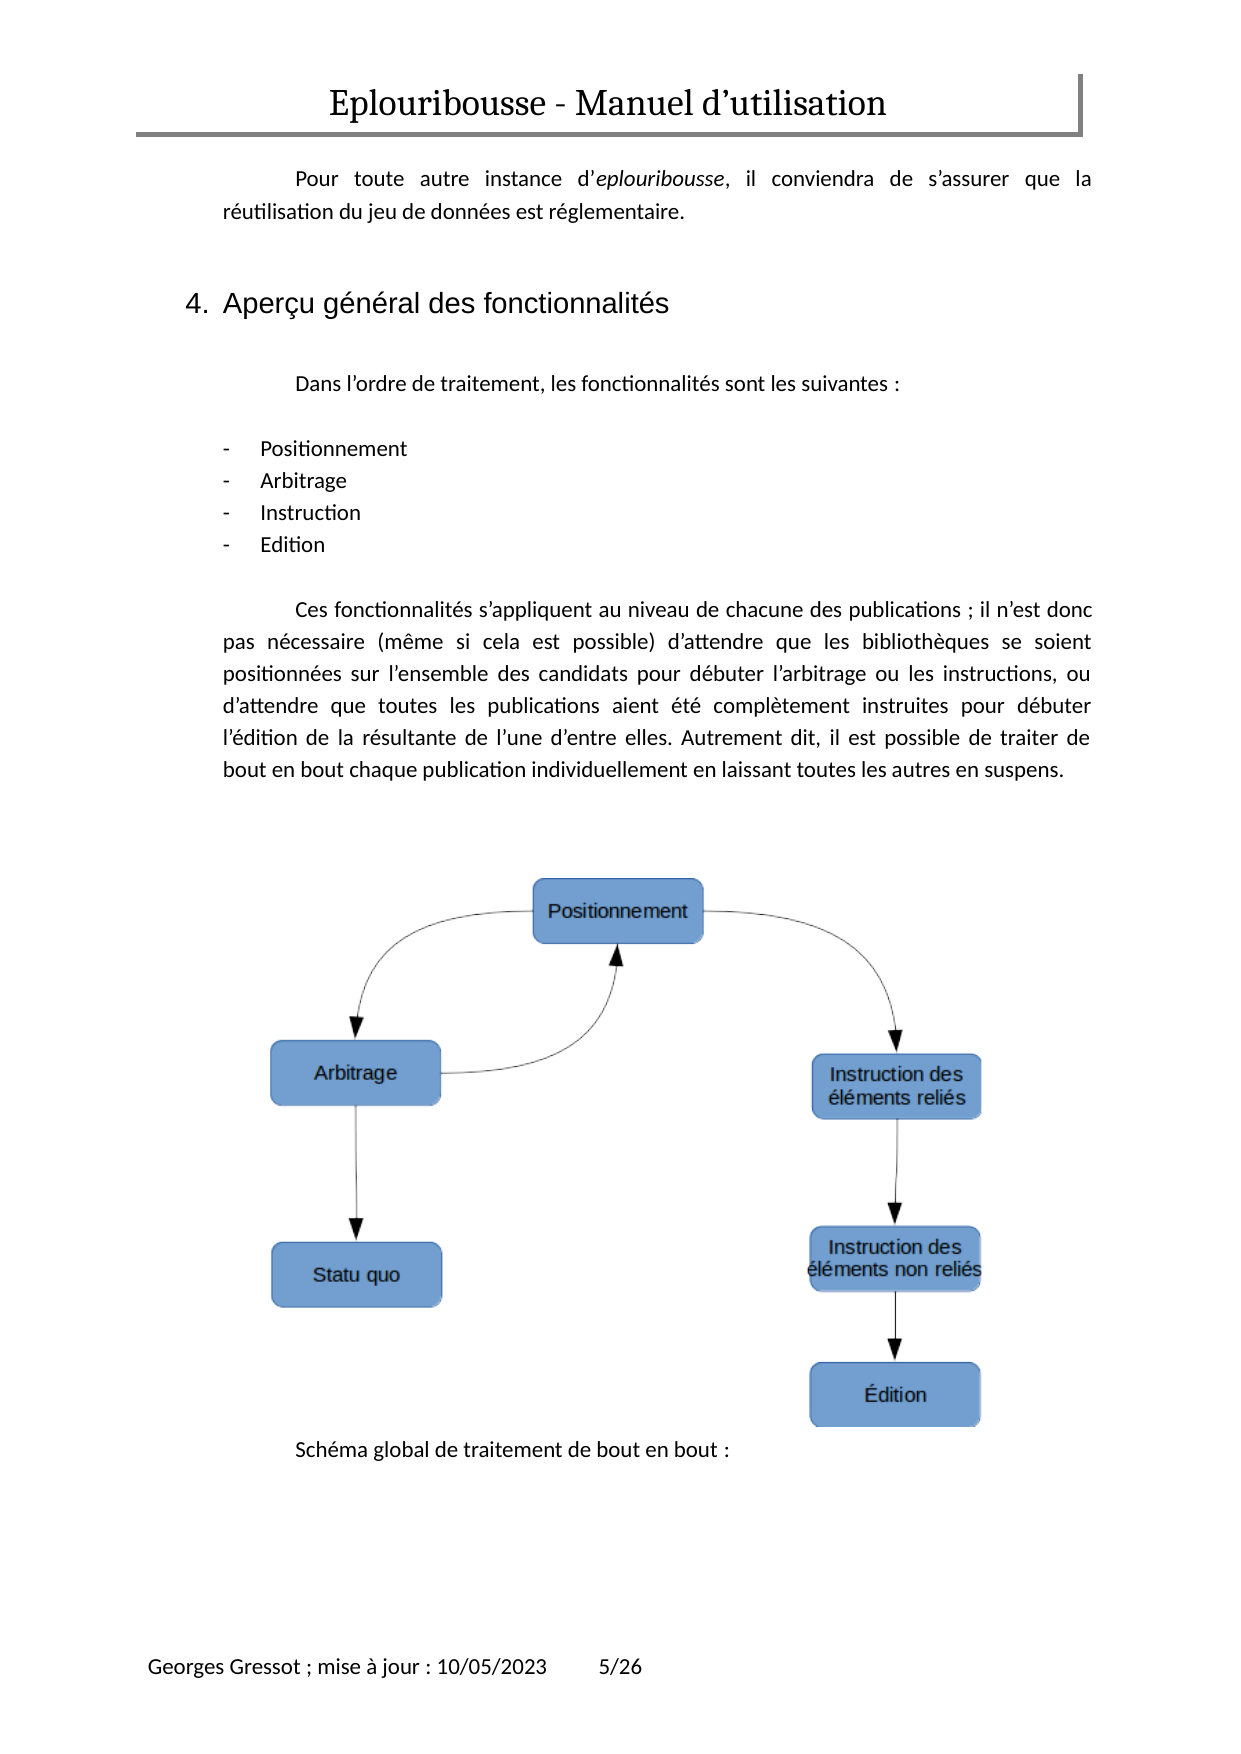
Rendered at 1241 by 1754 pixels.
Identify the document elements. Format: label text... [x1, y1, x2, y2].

subtitle Aperçu général des fonctionnalités [185, 286, 1093, 320]
list Arbitrage [223, 466, 1093, 494]
list Instruction [223, 498, 1093, 526]
picture [270, 878, 982, 1427]
list Ces fonctionnalités s’appliquent au niveau de chacune des publications ; il n’est donc pas nécessaire (même si cela est possible) d’attendre que les bibliothèques se soient positionnées sur l’ensemble des candidats pour débuter l’arbitrage ou les instructions, ou d’attendre que toutes les publications aient été complètement instruites pour débuter l’édition de la résultante de l’une d’entre elles. Autrement dit, il est possible de traiter de bout en bout chaque publication individuellement en laissant toutes les autres en suspens. [223, 595, 1093, 784]
list Edition [223, 530, 1093, 558]
list Positionnement [223, 434, 1093, 462]
list Dans l’ordre de traitement, les fonctionnalités sont les suivantes : [223, 369, 1093, 397]
list Pour toute autre instance d’eplouribousse, il conviendra de s’assurer que la réutilisation du jeu de données est réglementaire. [223, 164, 1093, 225]
list Schéma global de traitement de bout en bout : [223, 852, 1093, 1463]
